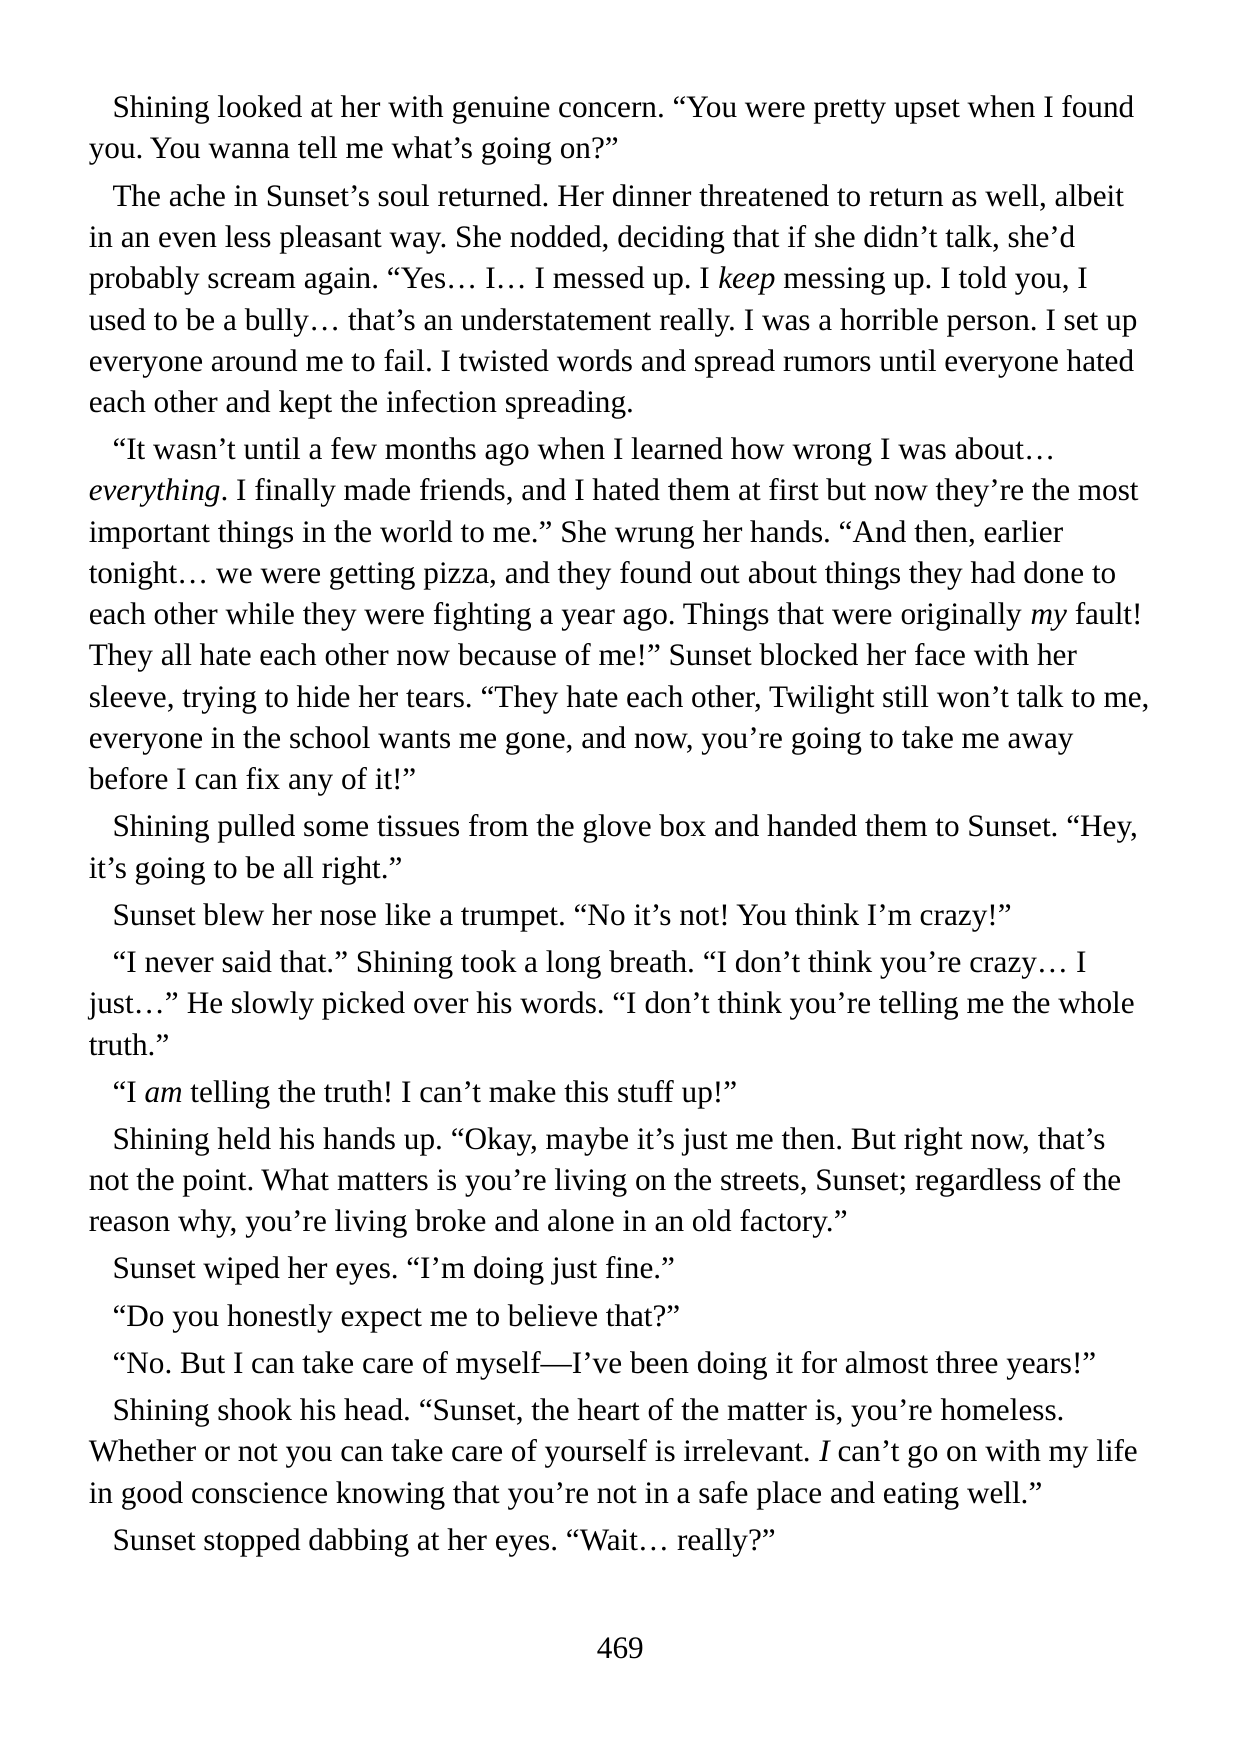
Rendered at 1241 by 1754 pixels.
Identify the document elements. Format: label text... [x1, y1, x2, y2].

text Sunset stopped dabbing at her eyes. “Wait… really?” [88, 1521, 1152, 1557]
text The ache in Sunset’s soul returned. Her dinner threatened to return as well, albeit in an even less pleasant way. She nodded, deciding that if she didn’t talk, she’d probably scream again. “Yes… I… I messed up. I keep messing up. I told you, I used to be a bully… that’s an understatement really. I was a horrible person. I set up everyone around me to fail. I twisted words and spread rumors until everyone hated each other and kept the infection spreading. [88, 177, 1152, 419]
text Shining pulled some tissues from the glove box and handed them to Sunset. “Hey, it’s going to be all right.” [88, 808, 1152, 885]
text Sunset wiped her eyes. “I’m doing just fine.” [88, 1250, 1152, 1286]
text “It wasn’t until a few months ago when I learned how wrong I was about… everything. I finally made friends, and I hated them at first but now they’re the most important things in the world to me.” She wrung her hands. “And then, earlier tonight… we were getting pizza, and they found out about things they had done to each other while they were fighting a year ago. Things that were originally my fault! They all hate each other now because of me!” Sunset blocked her face with her sleeve, trying to hide her tears. “They hate each other, Twilight still won’t talk to me, everyone in the school wants me gone, and now, you’re going to take me away before I can fix any of it!” [88, 430, 1152, 796]
text Shining held his hands up. “Okay, maybe it’s just me then. But right now, that’s not the point. What matters is you’re living on the streets, Sunset; regardless of the reason why, you’re living broke and alone in an old factory.” [88, 1120, 1152, 1238]
text Shining looked at her with genuine concern. “You were pretty upset when I found you. You wanna tell me what’s going on?” [88, 88, 1152, 166]
text Shining shook his head. “Sunset, the heart of the matter is, you’re homeless. Whether or not you can take care of yourself is irrelevant. I can’t go on with my life in good conscience knowing that you’re not in a safe place and eating well.” [88, 1391, 1152, 1510]
text Sunset blew her nose like a trumpet. “No it’s not! You think I’m crazy!” [88, 896, 1152, 932]
text “I never said that.” Shining took a long breath. “I don’t think you’re crazy… I just…” He slowly picked over his words. “I don’t think you’re telling me the whole truth.” [88, 943, 1152, 1062]
text “Do you honestly expect me to believe that?” [88, 1297, 1152, 1333]
text “I am telling the truth! I can’t make this stuff up!” [88, 1073, 1152, 1109]
text “No. But I can take care of myself—I’ve been doing it for almost three years!” [88, 1344, 1152, 1380]
